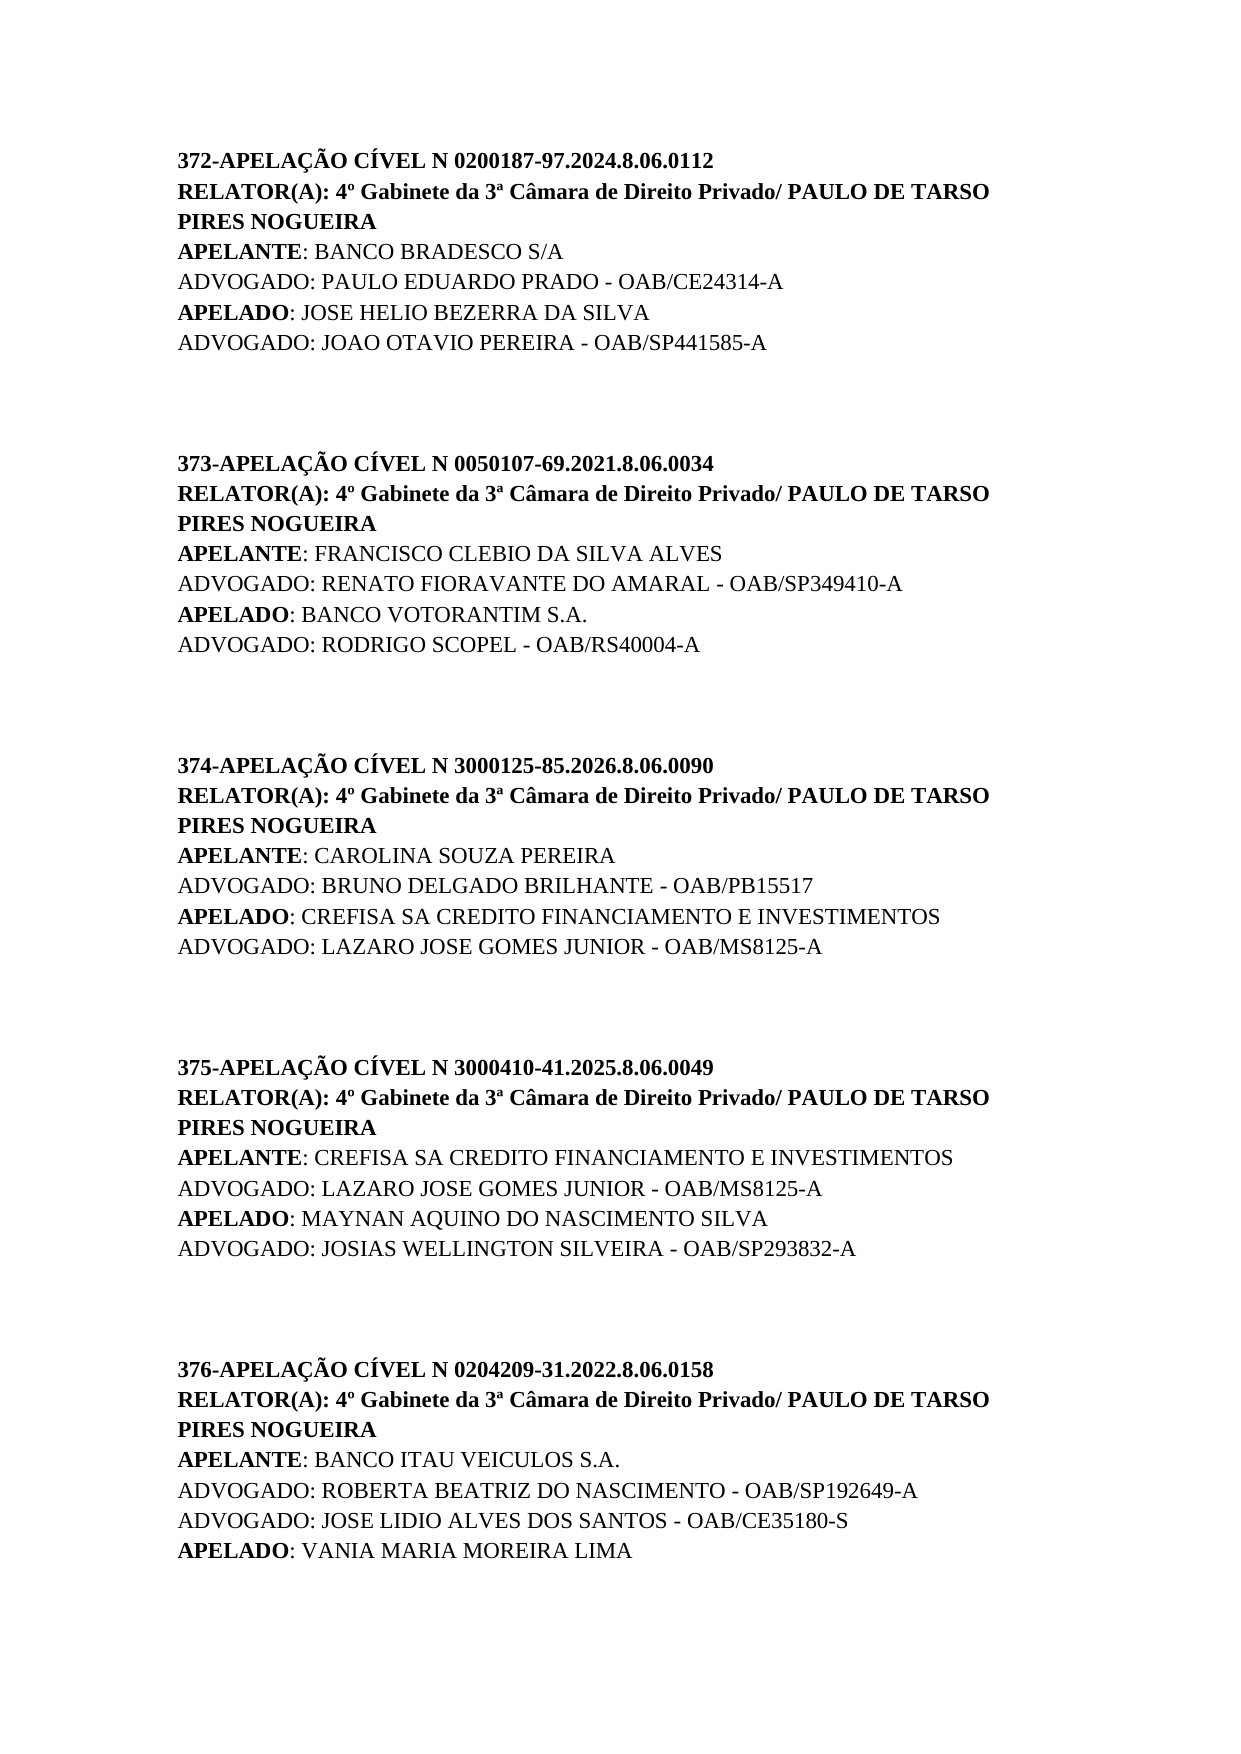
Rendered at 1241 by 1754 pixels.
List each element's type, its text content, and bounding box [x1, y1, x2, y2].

text 372-APELAÇÃO CÍVEL N 0200187-97.2024.8.06.0112 RELATOR(A): 4º Gabinete da 3ª Câmara de Direito Privado/ PAULO DE TARSO PIRES NOGUEIRA APELANTE: BANCO BRADESCO S/A ADVOGADO: PAULO EDUARDO PRADO - OAB/CE24314-A APELADO: JOSE HELIO BEZERRA DA SILVA ADVOGADO: JOAO OTAVIO PEREIRA - OAB/SP441585-A 373-APELAÇÃO CÍVEL N 0050107-69.2021.8.06.0034 RELATOR(A): 4º Gabinete da 3ª Câmara de Direito Privado/ PAULO DE TARSO PIRES NOGUEIRA APELANTE: FRANCISCO CLEBIO DA SILVA ALVES ADVOGADO: RENATO FIORAVANTE DO AMARAL - OAB/SP349410-A APELADO: BANCO VOTORANTIM S.A. ADVOGADO: RODRIGO SCOPEL - OAB/RS40004-A 374-APELAÇÃO CÍVEL N 3000125-85.2026.8.06.0090 RELATOR(A): 4º Gabinete da 3ª Câmara de Direito Privado/ PAULO DE TARSO PIRES NOGUEIRA APELANTE: CAROLINA SOUZA PEREIRA ADVOGADO: BRUNO DELGADO BRILHANTE - OAB/PB15517 APELADO: CREFISA SA CREDITO FINANCIAMENTO E INVESTIMENTOS ADVOGADO: LAZARO JOSE GOMES JUNIOR - OAB/MS8125-A 375-APELAÇÃO CÍVEL N 3000410-41.2025.8.06.0049 RELATOR(A): 4º Gabinete da 3ª Câmara de Direito Privado/ PAULO DE TARSO PIRES NOGUEIRA APELANTE: CREFISA SA CREDITO FINANCIAMENTO E INVESTIMENTOS ADVOGADO: LAZARO JOSE GOMES JUNIOR - OAB/MS8125-A APELADO: MAYNAN AQUINO DO NASCIMENTO SILVA ADVOGADO: JOSIAS WELLINGTON SILVEIRA - OAB/SP293832-A 376-APELAÇÃO CÍVEL N 0204209-31.2022.8.06.0158 RELATOR(A): 4º Gabinete da 3ª Câmara de Direito Privado/ PAULO DE TARSO PIRES NOGUEIRA APELANTE: BANCO ITAU VEICULOS S.A. ADVOGADO: ROBERTA BEATRIZ DO NASCIMENTO - OAB/SP192649-A ADVOGADO: JOSE LIDIO ALVES DOS SANTOS - OAB/CE35180-S APELADO: VANIA MARIA MOREIRA LIMA [177, 148, 1063, 1594]
